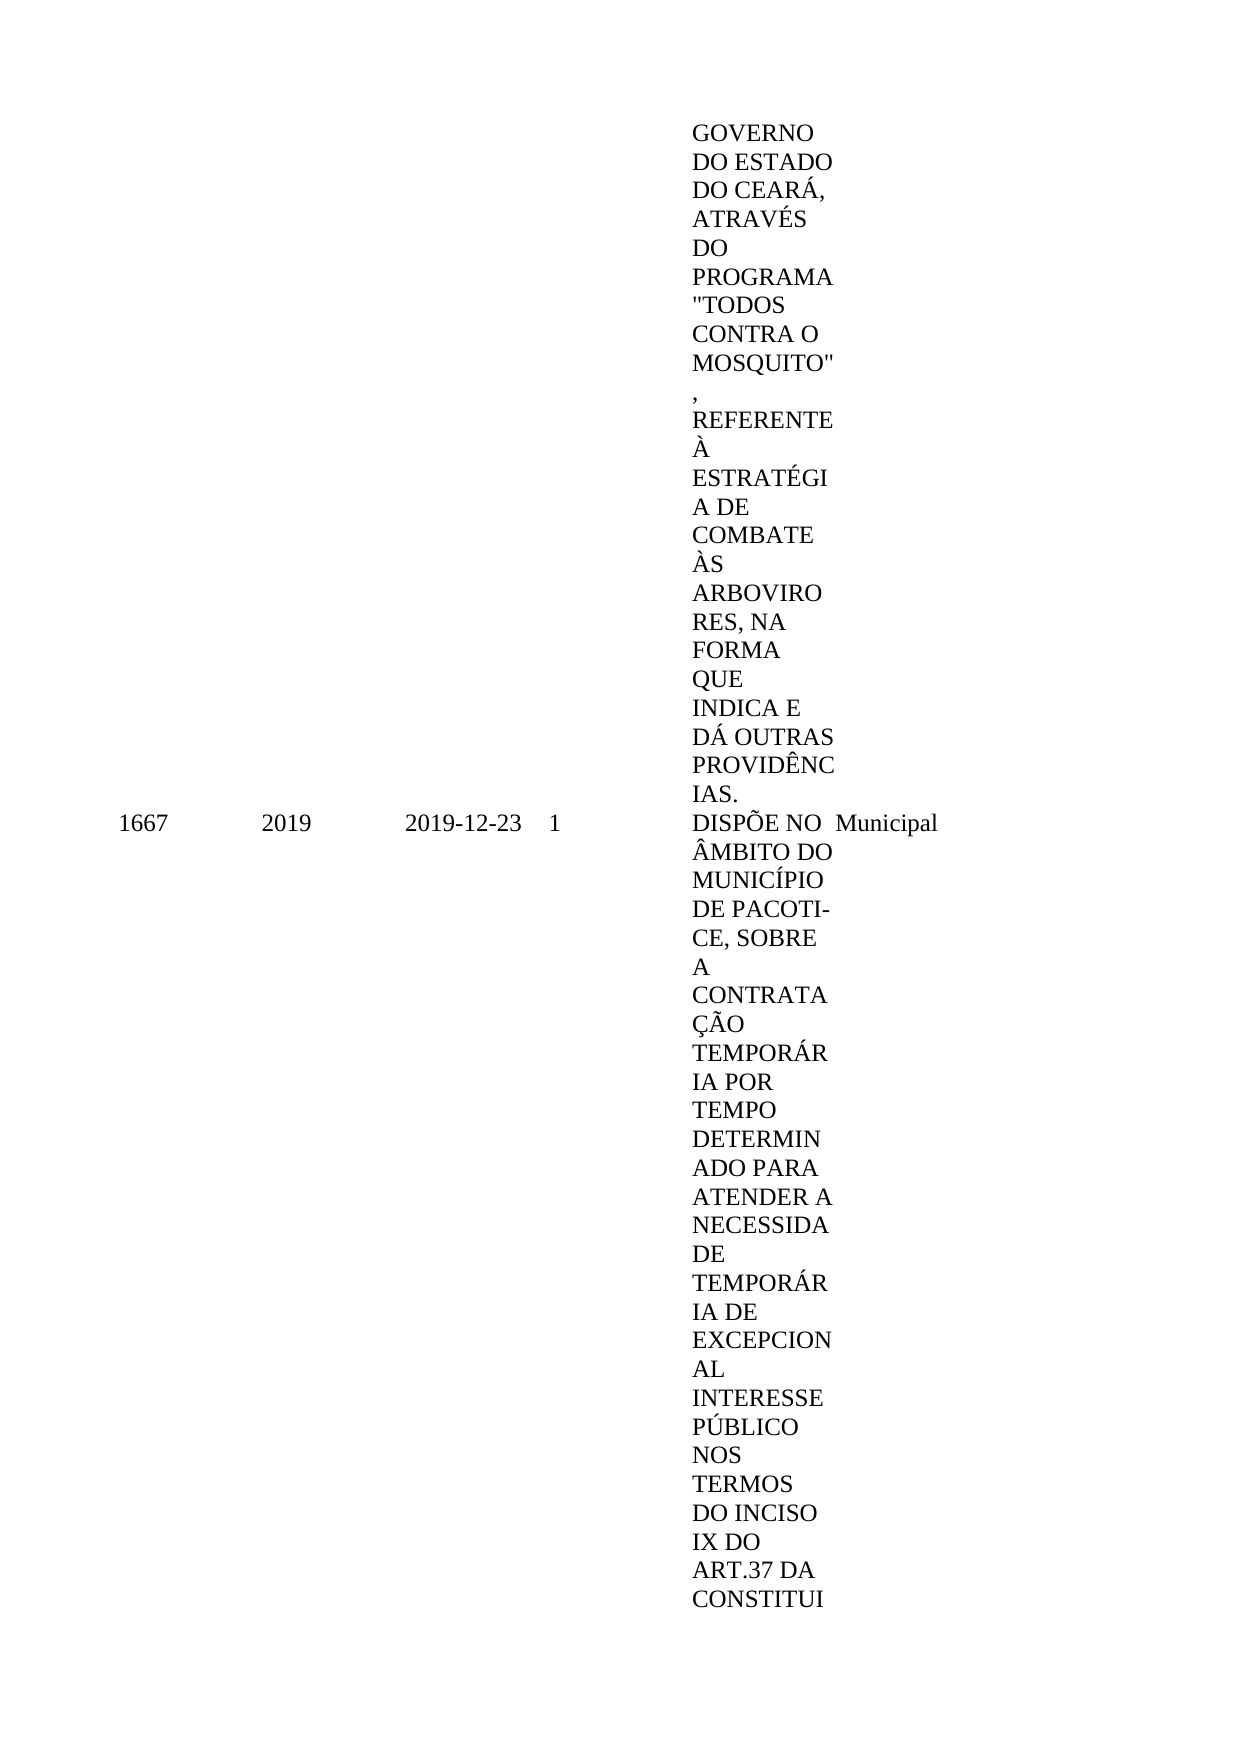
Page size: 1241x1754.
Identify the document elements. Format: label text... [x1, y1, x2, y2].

table_cell Municipal [835, 808, 979, 1613]
table_cell 2019-12-23 [405, 808, 548, 1613]
table_cell DISPÕE NO ÂMBITO DO MUNICÍPIO DE PACOTI-CE, SOBRE A CONTRATAÇÃO TEMPORÁRIA POR TEMPO DETERMINADO PARA ATENDER A NECESSIDADE TEMPORÁRIA DE EXCEPCIONAL INTERESSE PÚBLICO NOS TERMOS DO INCISO IX DO ART.37 DA CONSTITUI [692, 808, 835, 1613]
table_cell [835, 118, 979, 808]
table_cell 1 [548, 808, 692, 1613]
table_cell [118, 118, 261, 808]
table_cell GOVERNO DO ESTADO DO CEARÁ, ATRAVÉS DO PROGRAMA "TODOS CONTRA O MOSQUITO", REFERENTE À ESTRATÉGIA DE COMBATE ÀS ARBOVIRORES, NA FORMA QUE INDICA E DÁ OUTRAS PROVIDÊNCIAS. [692, 118, 835, 808]
table_cell [979, 118, 1122, 808]
table_cell [548, 118, 692, 808]
table_cell 1667 [118, 808, 261, 1613]
table_cell [979, 808, 1122, 1613]
table_cell [405, 118, 548, 808]
table_cell 2019 [261, 808, 405, 1613]
table_cell [261, 118, 405, 808]
